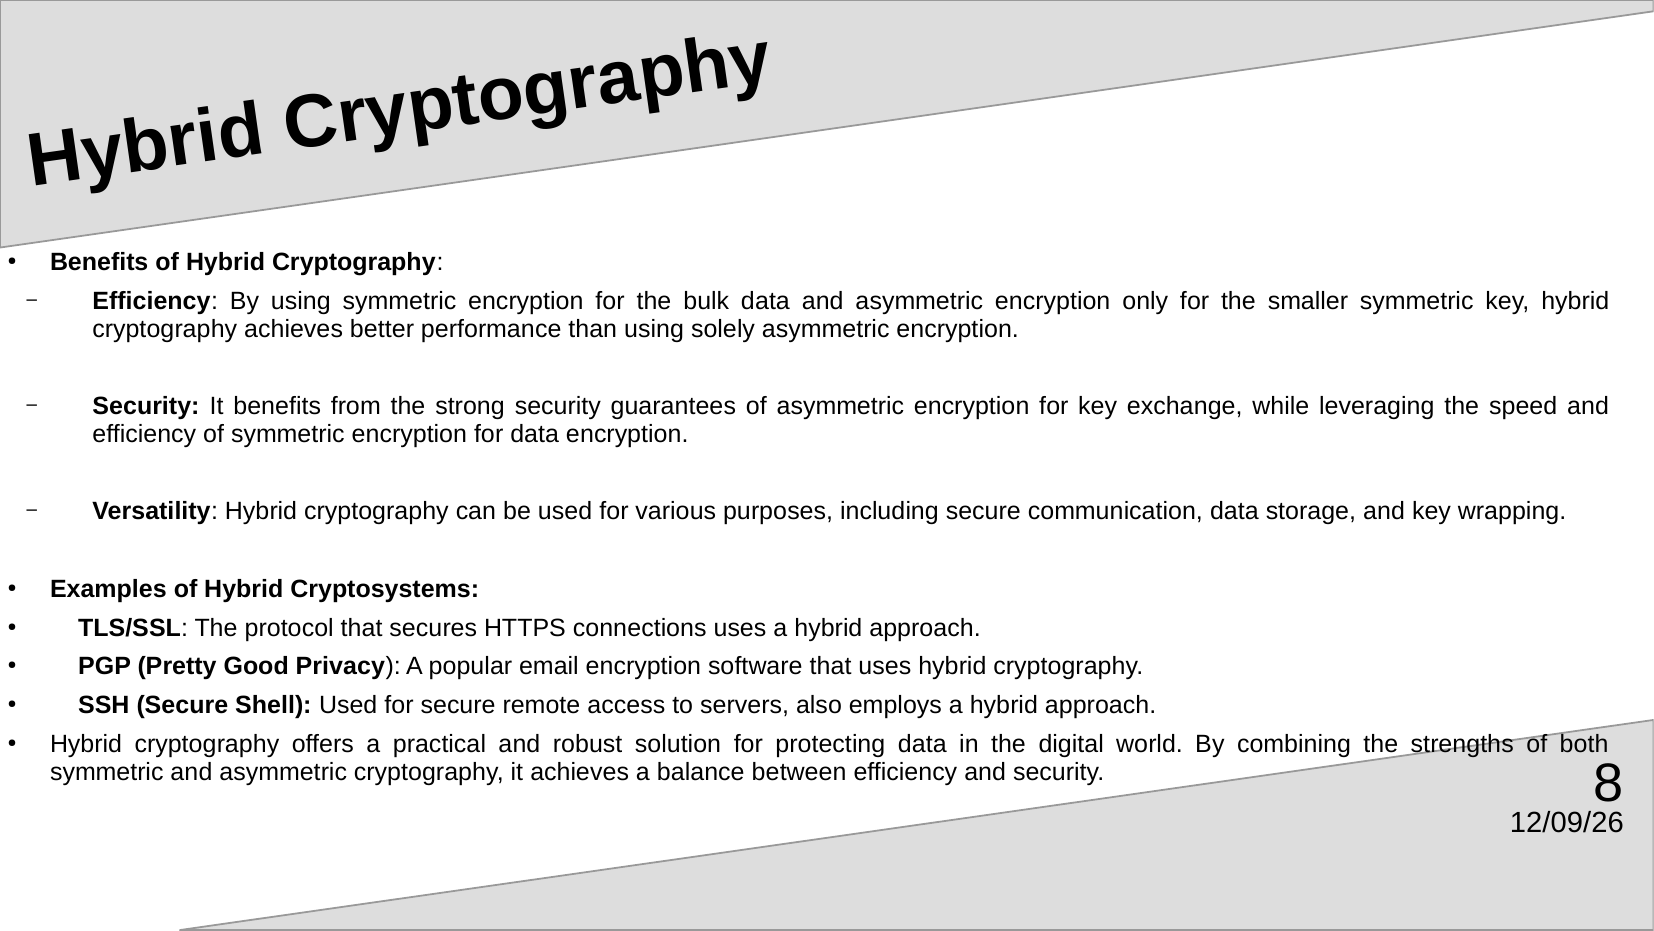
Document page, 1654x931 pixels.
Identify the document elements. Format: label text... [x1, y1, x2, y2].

list Benefits of Hybrid Cryptography: Efficiency: By using symmetric encryption for the bulk data and asymmetric encryption only for the smaller symmetric key, hybrid cryptography achieves better performance than using solely asymmetric encryption. Security: It benefits from the strong security guarantees of asymmetric encryption for key exchange, while leveraging the speed and efficiency of symmetric encryption for data encryption. Versatility: Hybrid cryptography can be used for various purposes, including secure communication, data storage, and key wrapping. Examples of Hybrid Cryptosystems: TLS/SSL: The protocol that secures HTTPS connections uses a hybrid approach. PGP (Pretty Good Privacy): A popular email encryption software that uses hybrid cryptography. SSH (Secure Shell): Used for secure remote access to servers, also employs a hybrid approach. Hybrid cryptography offers a practical and robust solution for protecting data in the digital world. By combining the strengths of both symmetric and asymmetric cryptography, it achieves a balance between efficiency and security. [7, 248, 1613, 788]
title Hybrid Cryptography [16, 0, 1501, 239]
